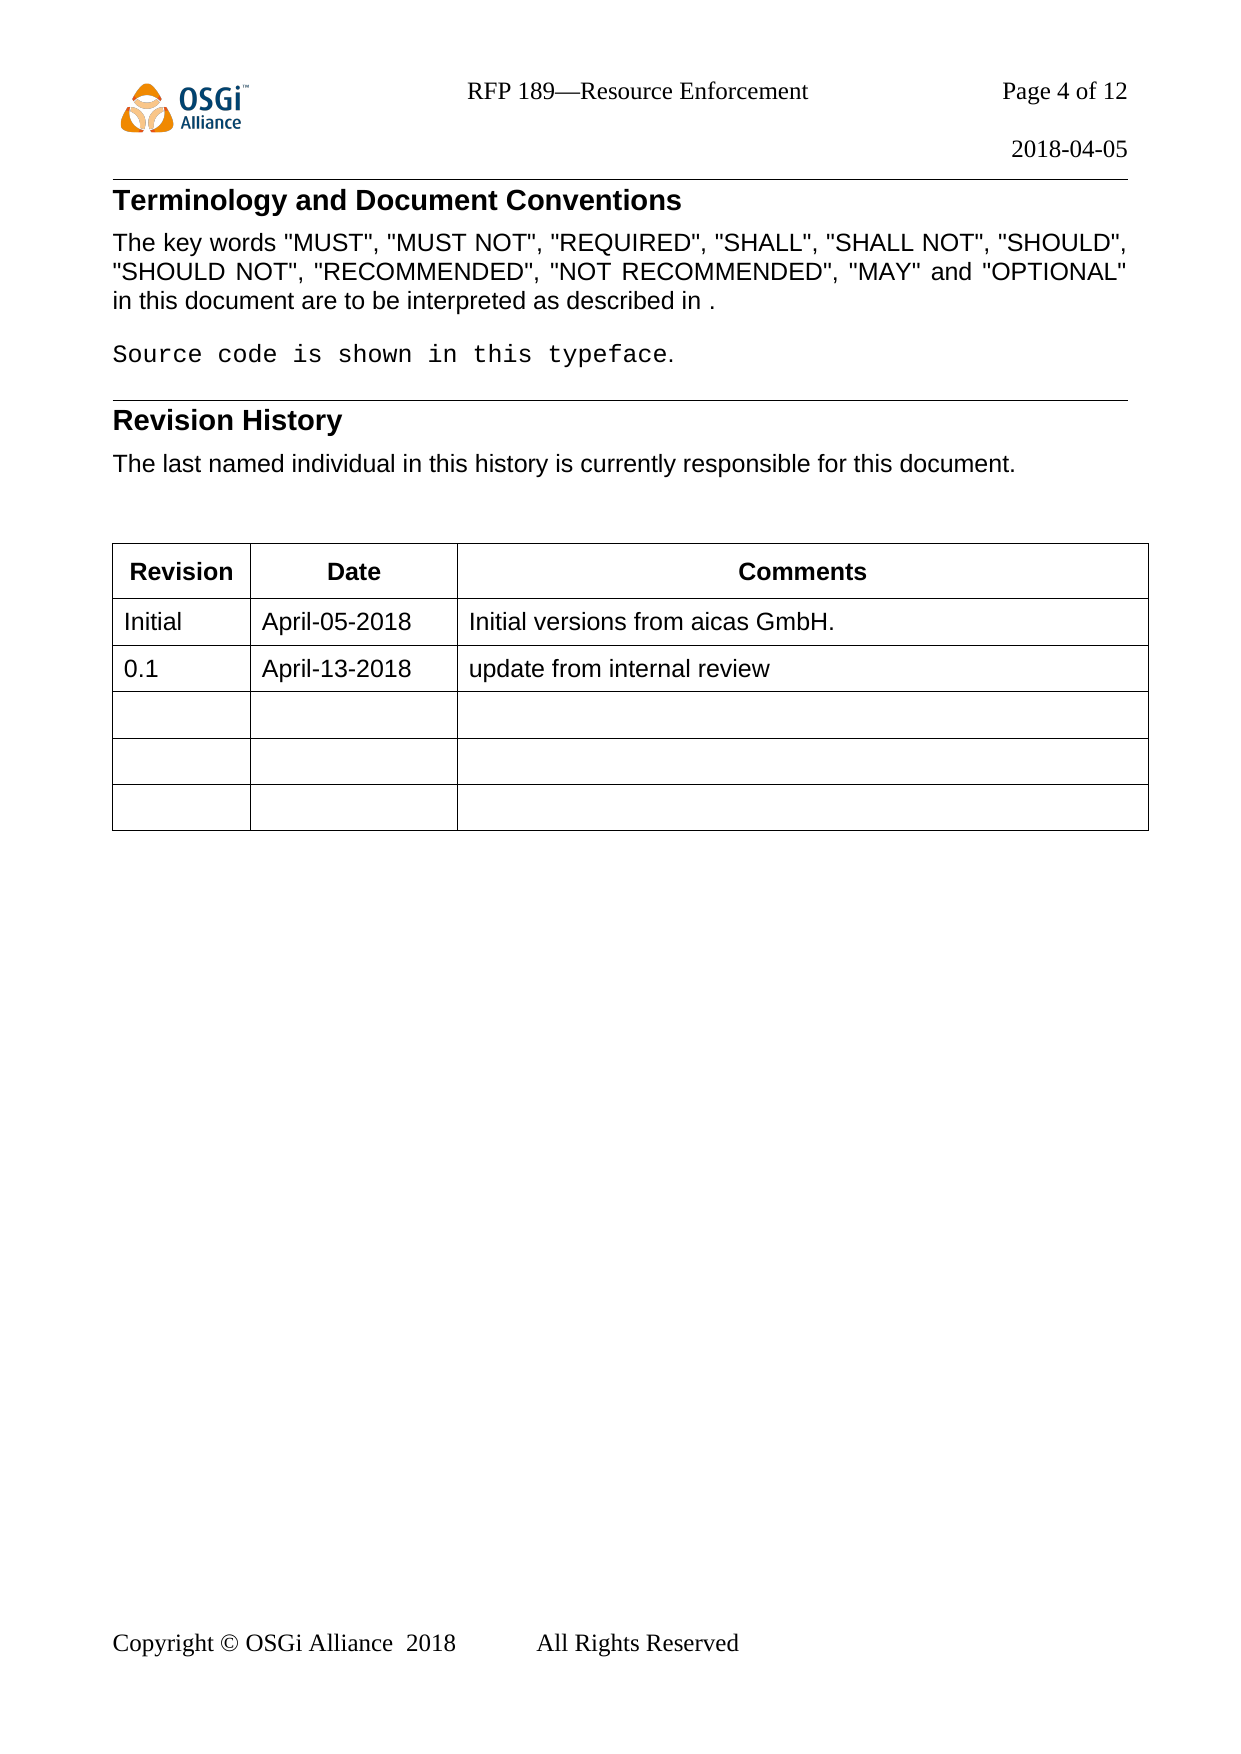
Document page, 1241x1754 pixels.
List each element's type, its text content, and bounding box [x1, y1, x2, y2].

table_header Comments [458, 544, 1148, 598]
table_cell Initial [113, 599, 250, 644]
table_cell [251, 739, 457, 784]
table_cell April-13-2018 [251, 646, 457, 691]
subtitle Terminology and Document Conventions [112, 180, 1128, 216]
table_cell [113, 739, 250, 784]
picture [113, 76, 257, 140]
subtitle Revision History [112, 401, 1128, 436]
table_cell [458, 739, 1148, 784]
table_cell update from internal review [458, 646, 1148, 691]
text The key words "MUST", "MUST NOT", "REQUIRED", "SHALL", "SHALL NOT", "SHOULD", "SHOULD NOT", "RECOMMENDED", "NOT RECOMMENDED", "MAY" and "OPTIONAL" in this document are to be interpreted as described in . [112, 228, 1128, 315]
text Source code is shown in this typeface. [112, 339, 1128, 370]
table_cell [251, 785, 457, 830]
table_header Revision [113, 544, 250, 598]
table_cell Initial versions from aicas GmbH. [458, 599, 1148, 644]
table_cell [251, 692, 457, 737]
text The last named individual in this history is currently responsible for this document. [112, 448, 1128, 477]
table_header Date [251, 544, 457, 598]
table_cell April-05-2018 [251, 599, 457, 644]
table_cell [458, 692, 1148, 737]
table_cell [113, 785, 250, 830]
table_cell [113, 692, 250, 737]
table_cell 0.1 [113, 646, 250, 691]
table_cell [458, 785, 1148, 830]
